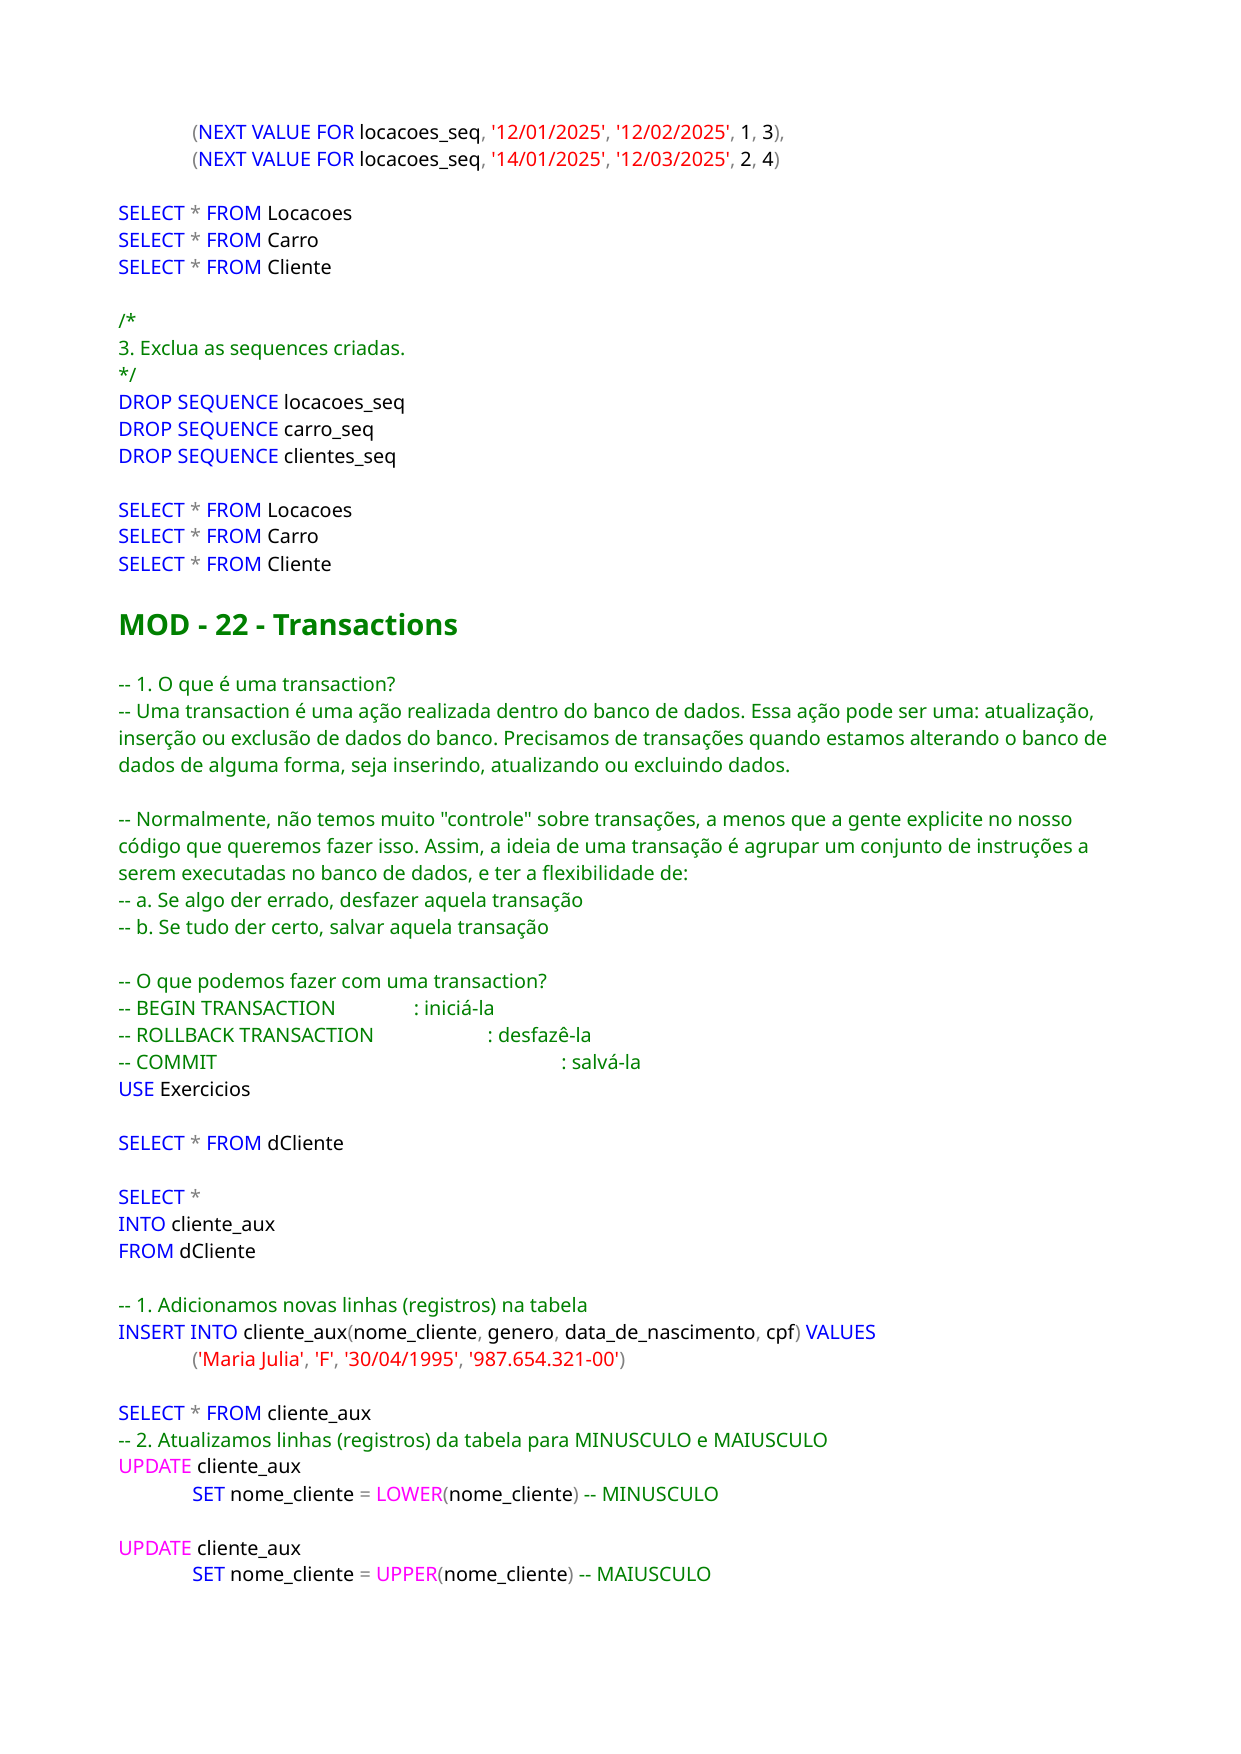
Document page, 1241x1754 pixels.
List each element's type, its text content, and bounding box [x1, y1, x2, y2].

text -- 1. Adicionamos novas linhas (registros) na tabela [118, 1291, 1122, 1318]
text DROP SEQUENCE locacoes_seq [118, 388, 1122, 415]
text SELECT * [118, 1183, 1122, 1210]
text SELECT * FROM Carro [118, 226, 1122, 253]
text -- b. Se tudo der certo, salvar aquela transação [118, 913, 1122, 940]
text (NEXT VALUE FOR locacoes_seq, '14/01/2025', '12/03/2025', 2, 4) [118, 145, 1122, 172]
text -- 1. O que é uma transaction? [118, 670, 1122, 697]
text SELECT * FROM dCliente [118, 1129, 1122, 1156]
text SET nome_cliente = LOWER(nome_cliente) -- MINUSCULO [118, 1480, 1122, 1507]
text DROP SEQUENCE carro_seq [118, 415, 1122, 442]
text SET nome_cliente = UPPER(nome_cliente) -- MAIUSCULO [118, 1561, 1122, 1588]
text SELECT * FROM cliente_aux [118, 1399, 1122, 1426]
text SELECT * FROM Carro [118, 523, 1122, 550]
text -- BEGIN TRANSACTION : iniciá-la [118, 994, 1122, 1021]
text -- Normalmente, não temos muito "controle" sobre transações, a menos que a gente explicite no nosso código que queremos fazer isso. Assim, a ideia de uma transação é agrupar um conjunto de instruções a serem executadas no banco de dados, e ter a flexibilidade de: [118, 805, 1122, 886]
text SELECT * FROM Cliente [118, 253, 1122, 280]
text -- 2. Atualizamos linhas (registros) da tabela para MINUSCULO e MAIUSCULO [118, 1426, 1122, 1453]
text SELECT * FROM Cliente [118, 550, 1122, 577]
text 3. Exclua as sequences criadas. [118, 334, 1122, 361]
text ('Maria Julia', 'F', '30/04/1995', '987.654.321-00') [118, 1345, 1122, 1372]
text FROM dCliente [118, 1237, 1122, 1264]
text INSERT INTO cliente_aux(nome_cliente, genero, data_de_nascimento, cpf) VALUES [118, 1318, 1122, 1345]
text DROP SEQUENCE clientes_seq [118, 442, 1122, 469]
text (NEXT VALUE FOR locacoes_seq, '12/01/2025', '12/02/2025', 1, 3), [118, 118, 1122, 145]
text */ [118, 361, 1122, 388]
text /* [118, 307, 1122, 334]
text -- ROLLBACK TRANSACTION : desfazê-la [118, 1021, 1122, 1048]
text -- Uma transaction é uma ação realizada dentro do banco de dados. Essa ação pode ser uma: atualização, inserção ou exclusão de dados do banco. Precisamos de transações quando estamos alterando o banco de dados de alguma forma, seja inserindo, atualizando ou excluindo dados. [118, 697, 1122, 778]
text UPDATE cliente_aux [118, 1534, 1122, 1561]
text -- COMMIT : salvá-la [118, 1048, 1122, 1075]
text UPDATE cliente_aux [118, 1453, 1122, 1480]
text SELECT * FROM Locacoes [118, 199, 1122, 226]
text MOD - 22 - Transactions [118, 604, 1122, 643]
text USE Exercicios [118, 1075, 1122, 1102]
text -- O que podemos fazer com uma transaction? [118, 967, 1122, 994]
text INTO cliente_aux [118, 1210, 1122, 1237]
text -- a. Se algo der errado, desfazer aquela transação [118, 886, 1122, 913]
text SELECT * FROM Locacoes [118, 496, 1122, 523]
